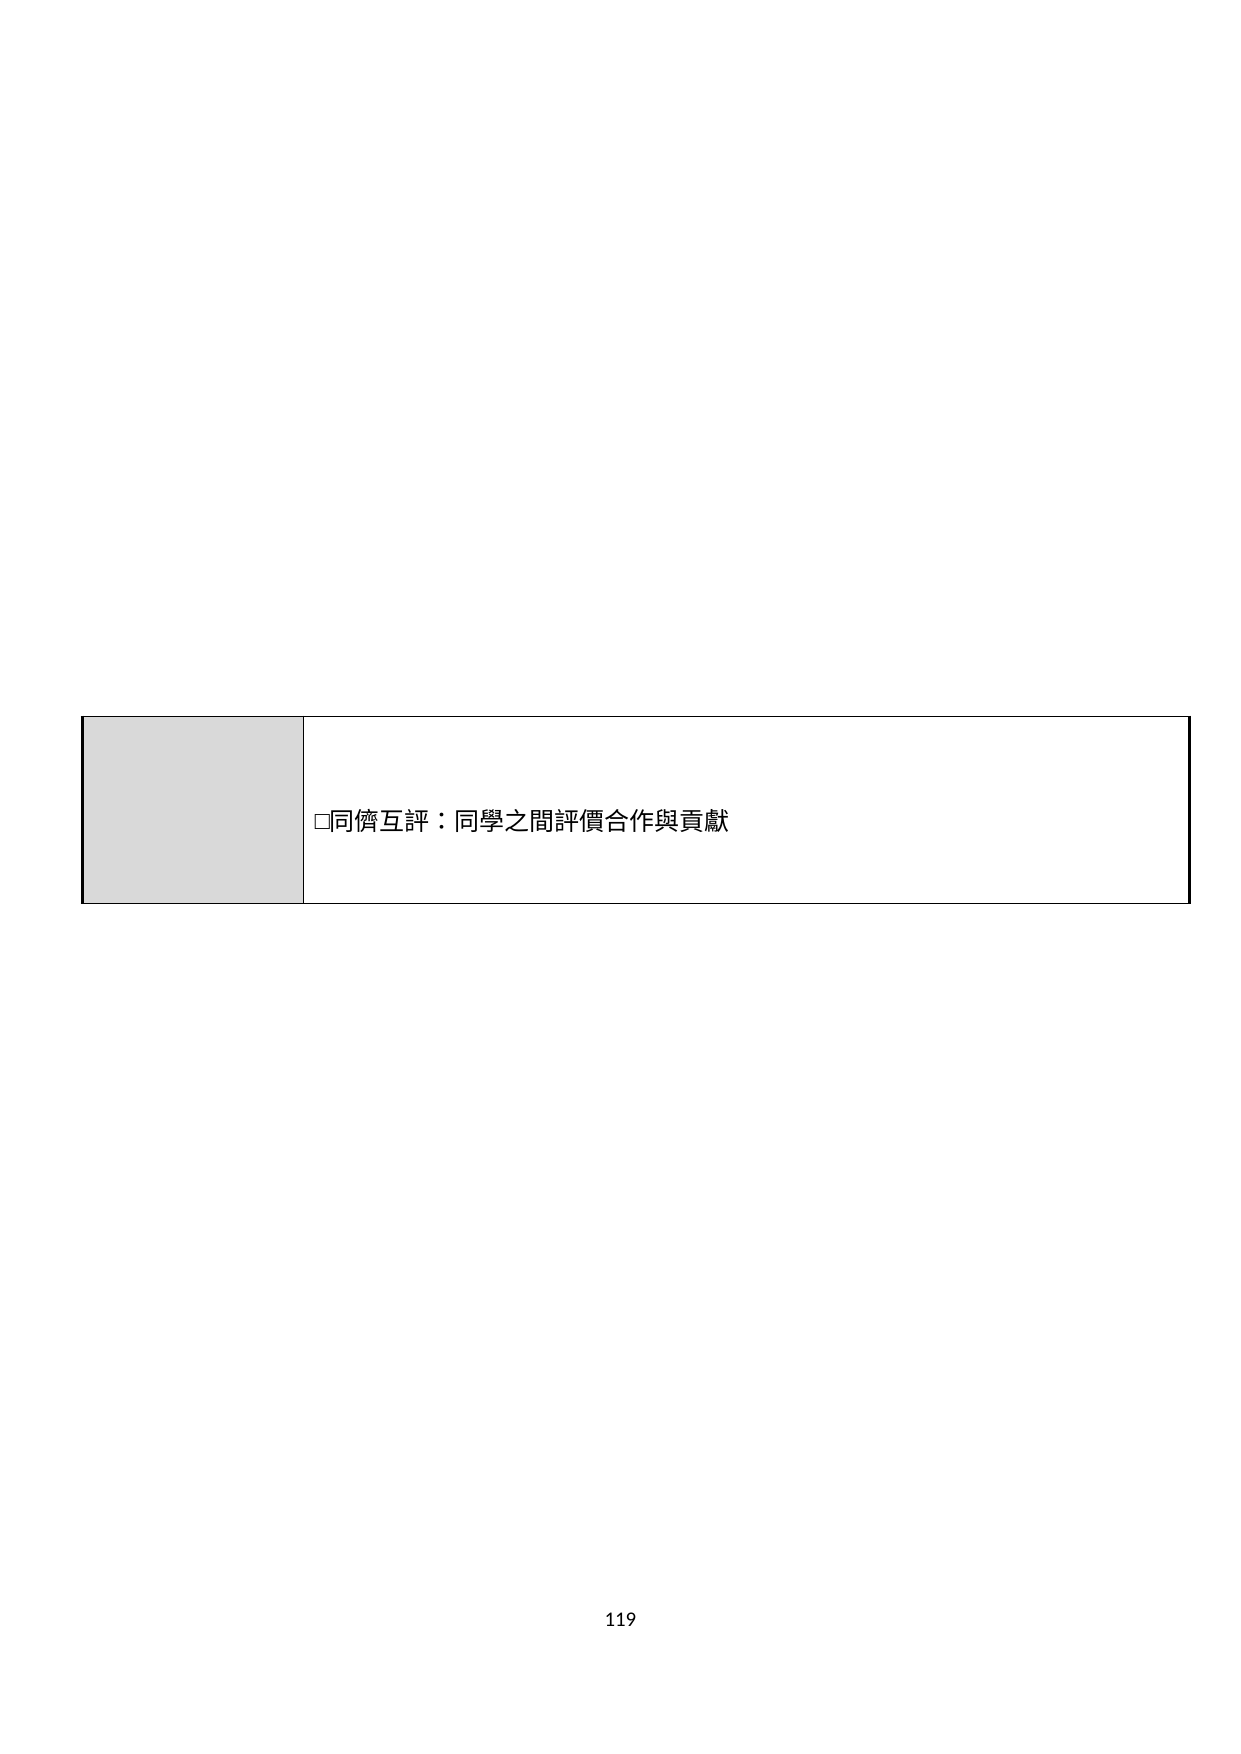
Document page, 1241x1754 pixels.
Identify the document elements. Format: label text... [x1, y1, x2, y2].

table_cell □同儕互評：同學之間評價合作與貢獻 [304, 717, 1188, 903]
table_cell [84, 717, 303, 903]
